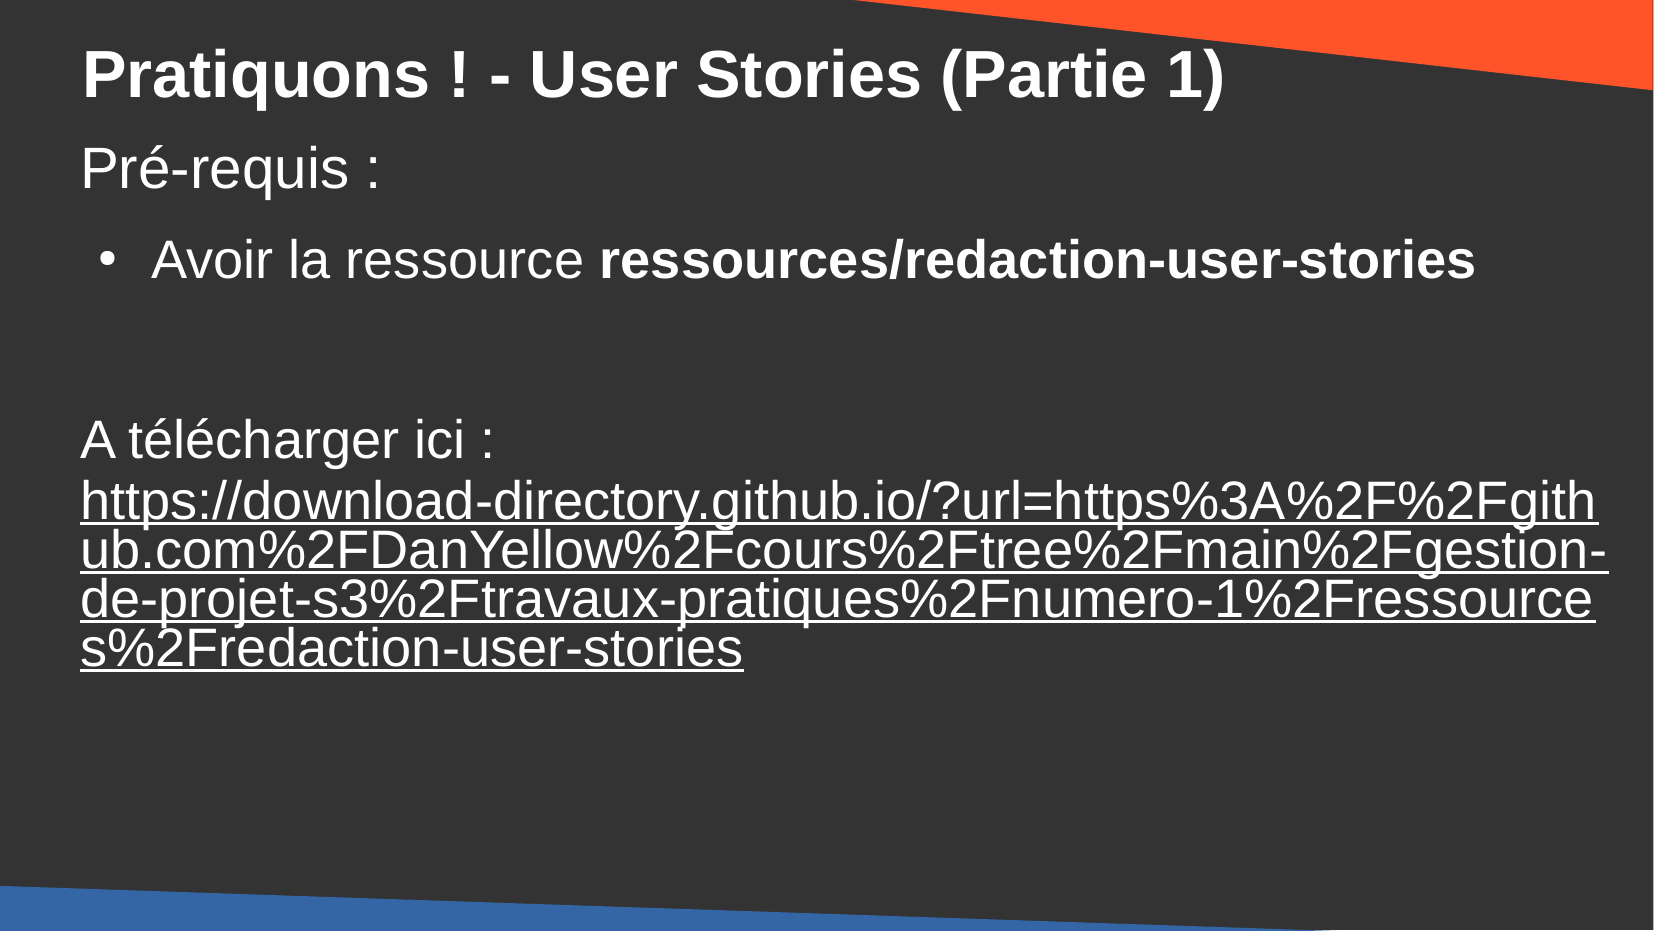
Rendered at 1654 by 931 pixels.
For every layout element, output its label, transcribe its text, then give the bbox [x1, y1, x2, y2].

title Pratiquons ! - User Stories (Partie 1) [82, 37, 1571, 114]
text_box [853, 0, 1653, 91]
text_box [0, 885, 1337, 931]
list Pré-requis : Avoir la ressource ressources/redaction-user-stories A télécharger ici : https://download-directory.github.io/?url=https%3A%2F%2Fgithub.com%2FDanYellow%2Fcours%2Ftree%2Fmain%2Fgestion-de-projet-s3%2Ftravaux-pratiques%2Fnumero-1%2Fressources%2Fredaction-user-stories [80, 135, 1620, 721]
